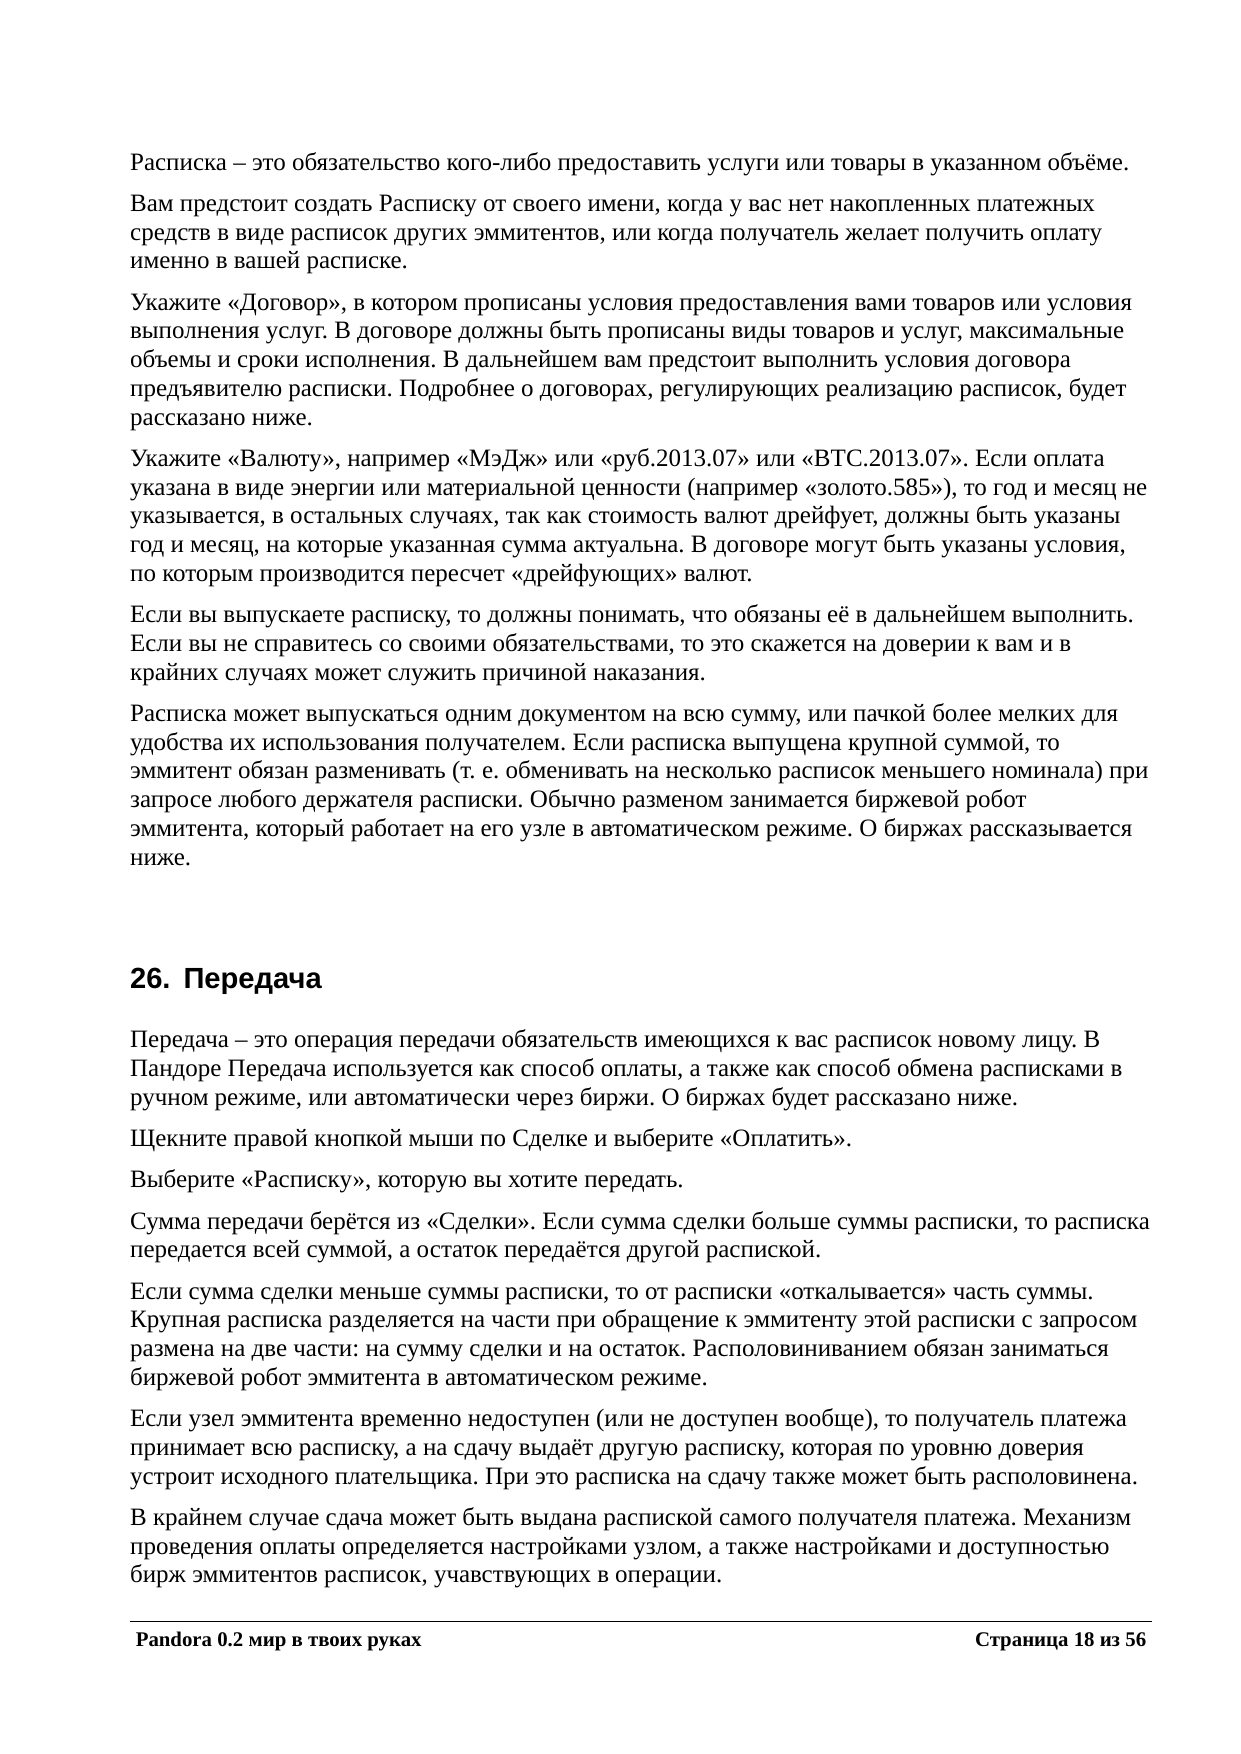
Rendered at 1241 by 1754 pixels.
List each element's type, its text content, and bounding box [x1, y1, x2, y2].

text Щекните правой кнопкой мыши по Сделке и выберите «Оплатить». [130, 1123, 1152, 1152]
text Расписка может выпускаться одним документом на всю сумму, или пачкой более мелких для удобства их использования получателем. Если расписка выпущена крупной суммой, то эммитент обязан разменивать (т. е. обменивать на несколько расписок меньшего номинала) при запросе любого держателя расписки. Обычно разменом занимается биржевой робот эммитента, который работает на его узле в автоматическом режиме. О биржах рассказывается ниже. [130, 698, 1152, 871]
text Вам предстоит создать Расписку от своего имени, когда у вас нет накопленных платежных средств в виде расписок других эммитентов, или когда получатель желает получить оплату именно в вашей расписке. [130, 188, 1152, 274]
text Укажите «Договор», в котором прописаны условия предоставления вами товаров или условия выполнения услуг. В договоре должны быть прописаны виды товаров и услуг, максимальные объемы и сроки исполнения. В дальнейшем вам предстоит выполнить условия договора предъявителю расписки. Подробнее о договорах, регулирующих реализацию расписок, будет рассказано ниже. [130, 287, 1152, 431]
text Если вы выпускаете расписку, то должны понимать, что обязаны её в дальнейшем выполнить. Если вы не справитесь со своими обязательствами, то это скажется на доверии к вам и в крайних случаях может служить причиной наказания. [130, 599, 1152, 686]
text Расписка – это обязательство кого-либо предоставить услуги или товары в указанном объёме. [130, 147, 1152, 176]
text Если сумма сделки меньше суммы расписки, то от расписки «откалывается» часть суммы. Крупная расписка разделяется на части при обращение к эммитенту этой расписки с запросом размена на две части: на сумму сделки и на остаток. Располовиниванием обязан заниматься биржевой робот эммитента в автоматическом режиме. [130, 1276, 1152, 1391]
text Сумма передачи берётся из «Сделки». Если сумма сделки больше суммы расписки, то расписка передается всей суммой, а остаток передаётся другой распиской. [130, 1206, 1152, 1263]
subtitle Передача [130, 961, 1152, 994]
text Если узел эммитента временно недоступен (или не доступен вообще), то получатель платежа принимает всю расписку, а на сдачу выдаёт другую расписку, которая по уровню доверия устроит исходного плательщика. При это расписка на сдачу также может быть располовинена. [130, 1403, 1152, 1489]
text Передача – это операция передачи обязательств имеющихся к вас расписок новому лицу. В Пандоре Передача используется как способ оплаты, а также как способ обмена расписками в ручном режиме, или автоматически через биржи. О биржах будет рассказано ниже. [130, 1024, 1152, 1111]
text Выберите «Расписку», которую вы хотите передать. [130, 1164, 1152, 1193]
text В крайнем случае сдача может быть выдана распиской самого получателя платежа. Механизм проведения оплаты определяется настройками узлом, а также настройками и доступностью бирж эммитентов расписок, учавствующих в операции. [130, 1502, 1152, 1588]
text Укажите «Валюту», например «МэДж» или «руб.2013.07» или «BTC.2013.07». Если оплата указана в виде энергии или материальной ценности (например «золото.585»), то год и месяц не указывается, в остальных случаях, так как стоимость валют дрейфует, должны быть указаны год и месяц, на которые указанная сумма актуальна. В договоре могут быть указаны условия, по которым производится пересчет «дрейфующих» валют. [130, 443, 1152, 587]
